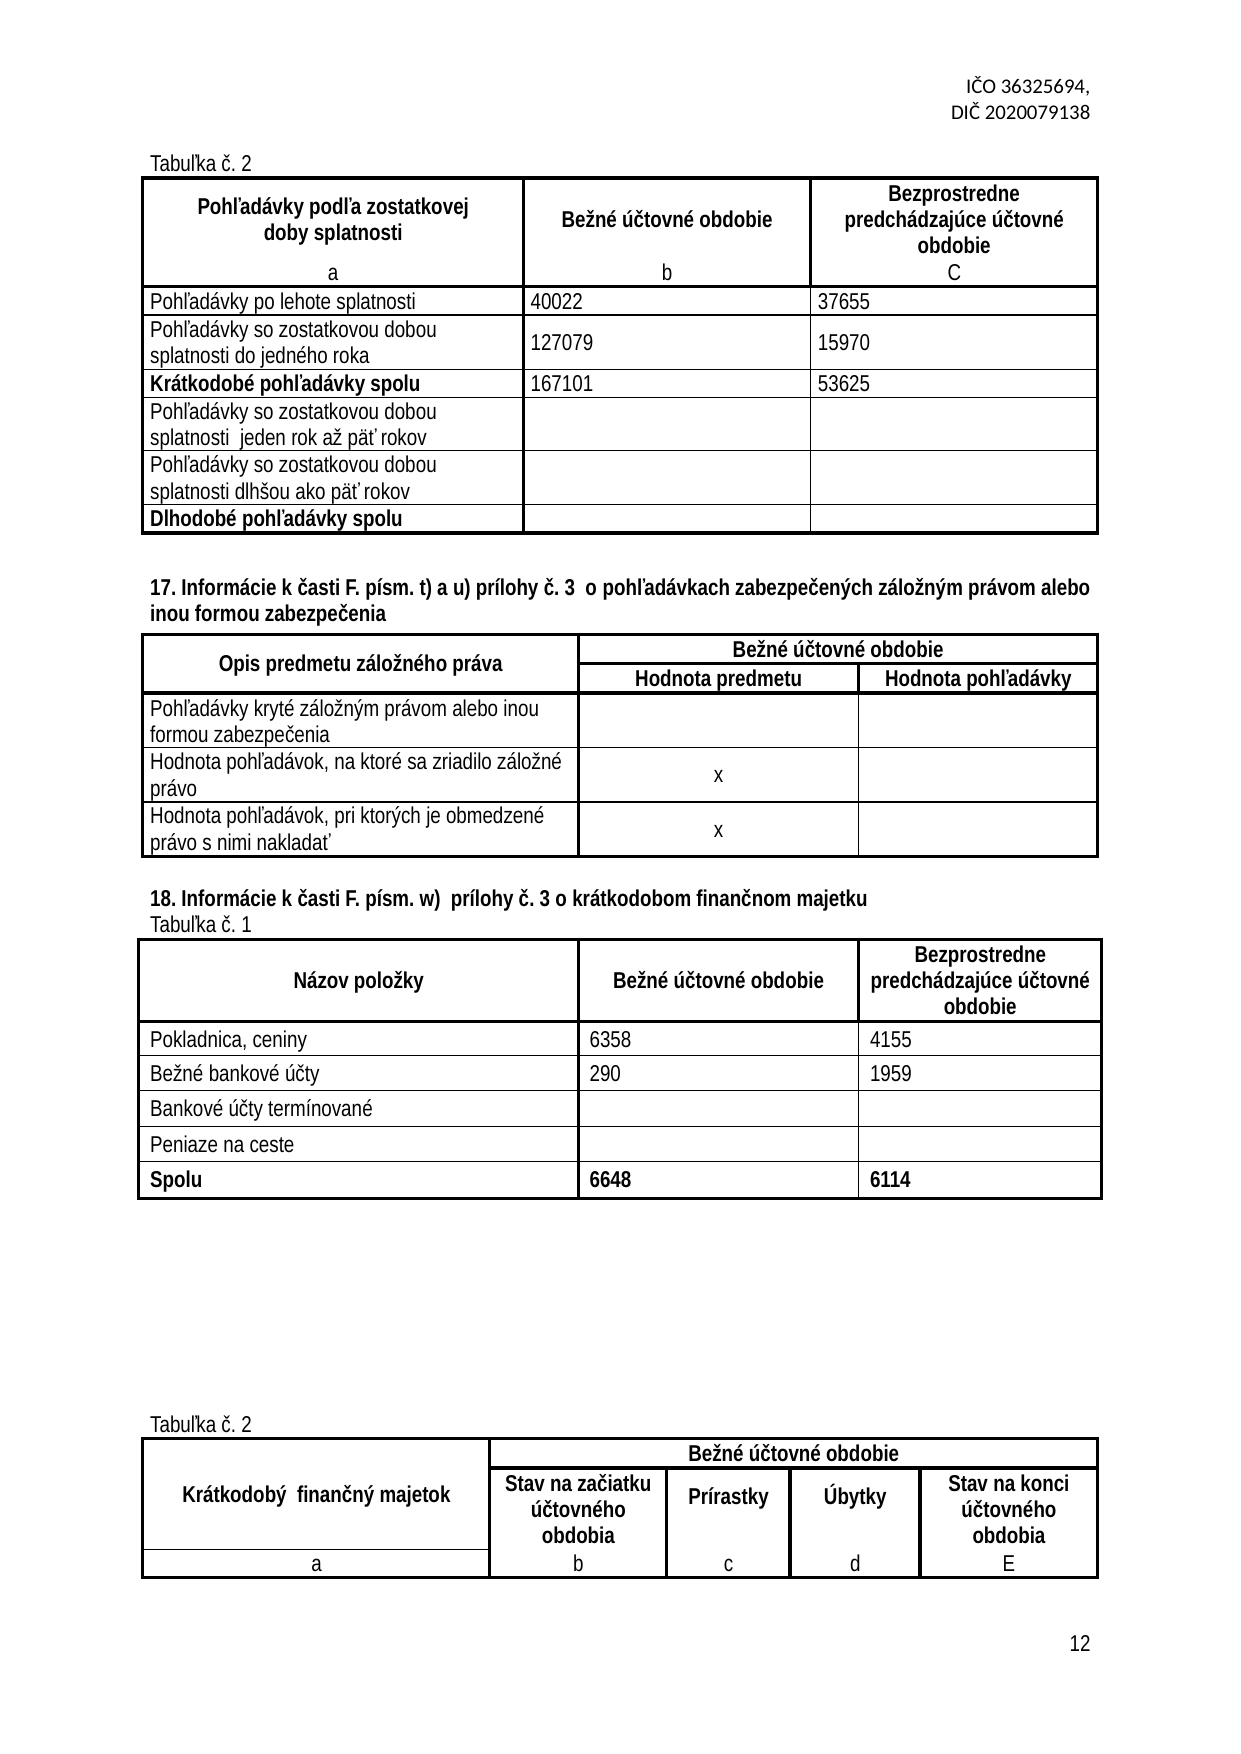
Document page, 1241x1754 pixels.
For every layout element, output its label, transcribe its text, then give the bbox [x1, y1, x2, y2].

table_cell Pohľadávky kryté záložným právom alebo inou formou zabezpečenia [144, 695, 577, 747]
table_cell 167101 [525, 370, 810, 397]
table_header Bezprostredne predchádzajúce účtovné obdobie [860, 941, 1100, 1019]
table_cell Pohľadávky po lehote splatnosti [144, 288, 522, 314]
table_cell 4155 [859, 1023, 1100, 1055]
table_cell Úbytky [792, 1470, 918, 1549]
table_cell x [580, 803, 858, 855]
table_header Pohľadávky podľa zostatkovej doby splatnosti [144, 180, 522, 258]
title Tabuľka č. 1 [150, 911, 1090, 937]
table_cell Hodnota pohľadávok, pri ktorých je obmedzené právo s nimi nakladať [144, 803, 577, 855]
table_cell Bankové účty termínované [140, 1091, 577, 1126]
table_cell [859, 1091, 1100, 1126]
table_cell [811, 505, 1096, 531]
table_cell Spolu [140, 1162, 577, 1197]
table_cell [859, 1127, 1100, 1161]
table_cell 290 [580, 1056, 858, 1090]
table_cell Peniaze na ceste [140, 1127, 577, 1161]
title Tabuľka č. 2 [150, 150, 1090, 176]
title Tabuľka č. 2 [150, 1411, 1090, 1437]
table_cell c [668, 1549, 788, 1576]
table_cell a [144, 259, 522, 285]
table_cell 6648 [580, 1162, 858, 1197]
table_cell [859, 748, 1096, 801]
table_cell b [525, 259, 809, 285]
table_cell Dlhodobé pohľadávky spolu [144, 505, 522, 531]
table_cell [525, 451, 810, 504]
table_cell d [792, 1549, 918, 1576]
table_cell a [144, 1550, 488, 1576]
table_cell 6358 [580, 1023, 858, 1055]
table_cell [580, 1091, 858, 1126]
table_cell 53625 [811, 370, 1096, 397]
table_cell Bežné bankové účty [140, 1056, 577, 1090]
table_cell Pohľadávky so zostatkovou dobou splatnosti do jedného roka [144, 316, 522, 369]
table_header Bežné účtovné obdobie [580, 941, 857, 1019]
table_cell [811, 451, 1096, 504]
table_header Krátkodobý finančný majetok [144, 1440, 488, 1549]
table_cell b [491, 1549, 665, 1576]
table_cell x [580, 748, 858, 801]
table_cell 1959 [859, 1056, 1100, 1090]
table_header Bezprostredne predchádzajúce účtovné obdobie [812, 180, 1096, 258]
table_header Opis predmetu záložného práva [144, 636, 577, 691]
table_cell 37655 [811, 288, 1096, 314]
table_cell 127079 [525, 316, 810, 369]
table_header Bežné účtovné obdobie [580, 636, 1096, 662]
title 17. Informácie k časti F. písm. t) a u) prílohy č. 3 o pohľadávkach zabezpečených záložným právom alebo inou formou zabezpečenia [150, 573, 1090, 626]
table_cell C [812, 259, 1096, 285]
table_cell [859, 695, 1096, 747]
table_header Názov položky [140, 941, 577, 1019]
title 18. Informácie k časti F. písm. w) prílohy č. 3 o krátkodobom finančnom majetku [150, 885, 1090, 911]
table_cell E [922, 1549, 1096, 1576]
table_cell [811, 398, 1096, 450]
table_cell Hodnota pohľadávky [860, 665, 1096, 691]
table_cell Pohľadávky so zostatkovou dobou splatnosti jeden rok až päť rokov [144, 398, 522, 450]
table_cell [525, 505, 810, 531]
table_header Bežné účtovné obdobie [525, 180, 809, 258]
table_cell [525, 398, 810, 450]
table_cell Hodnota predmetu [580, 665, 857, 691]
table_header Bežné účtovné obdobie [491, 1440, 1096, 1466]
table_cell Pohľadávky so zostatkovou dobou splatnosti dlhšou ako päť rokov [144, 451, 522, 504]
table_cell Prírastky [668, 1470, 788, 1549]
table_cell Stav na konci účtovného obdobia [922, 1470, 1096, 1549]
table_cell 40022 [525, 288, 810, 314]
table_cell 15970 [811, 316, 1096, 369]
table_cell [580, 695, 858, 747]
table_cell Krátkodobé pohľadávky spolu [144, 370, 522, 397]
table_cell Pokladnica, ceniny [140, 1023, 577, 1055]
table_cell Hodnota pohľadávok, na ktoré sa zriadilo záložné právo [144, 748, 577, 801]
table_cell [859, 803, 1096, 855]
table_cell Stav na začiatku účtovného obdobia [491, 1470, 665, 1549]
table_cell [580, 1127, 858, 1161]
table_cell 6114 [859, 1162, 1100, 1197]
